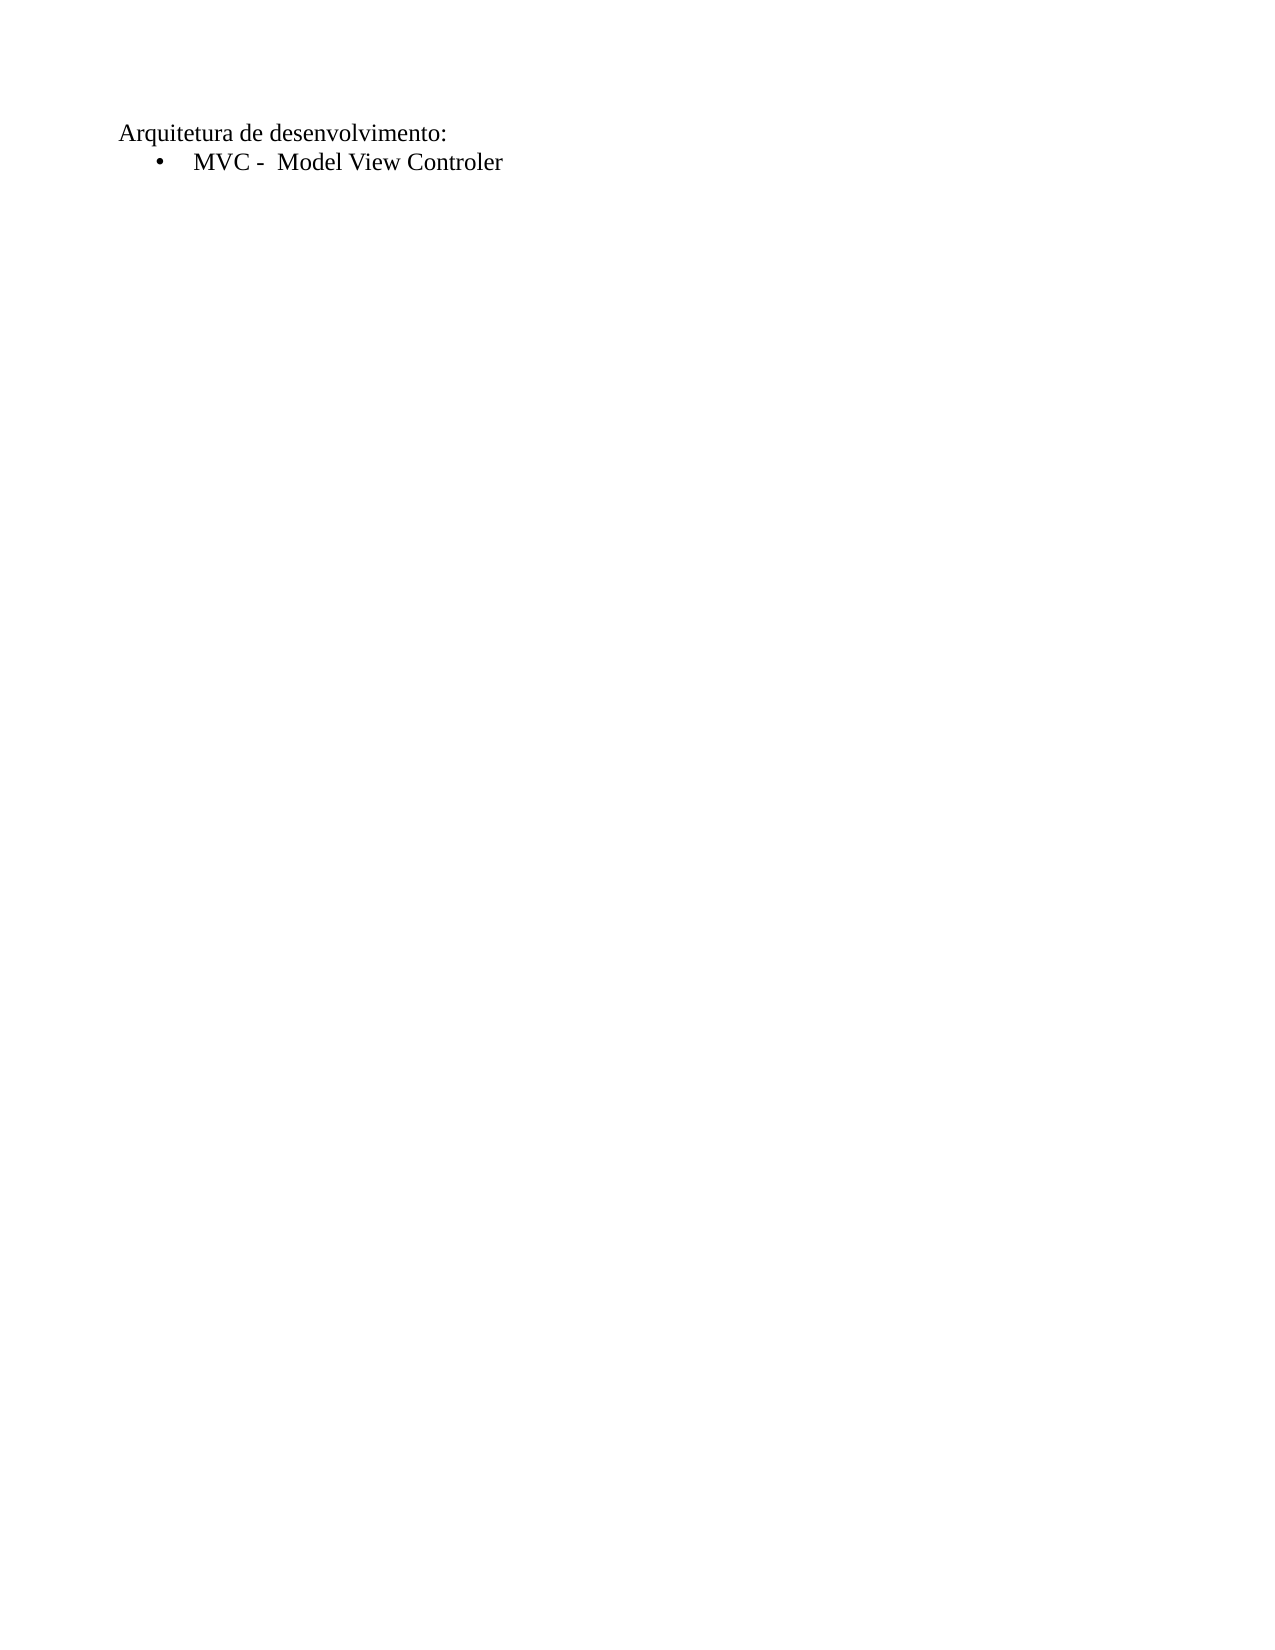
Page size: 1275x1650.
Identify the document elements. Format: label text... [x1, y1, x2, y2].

text Arquitetura de desenvolvimento: [118, 118, 1157, 147]
list MVC - Model View Controler [156, 147, 1157, 176]
